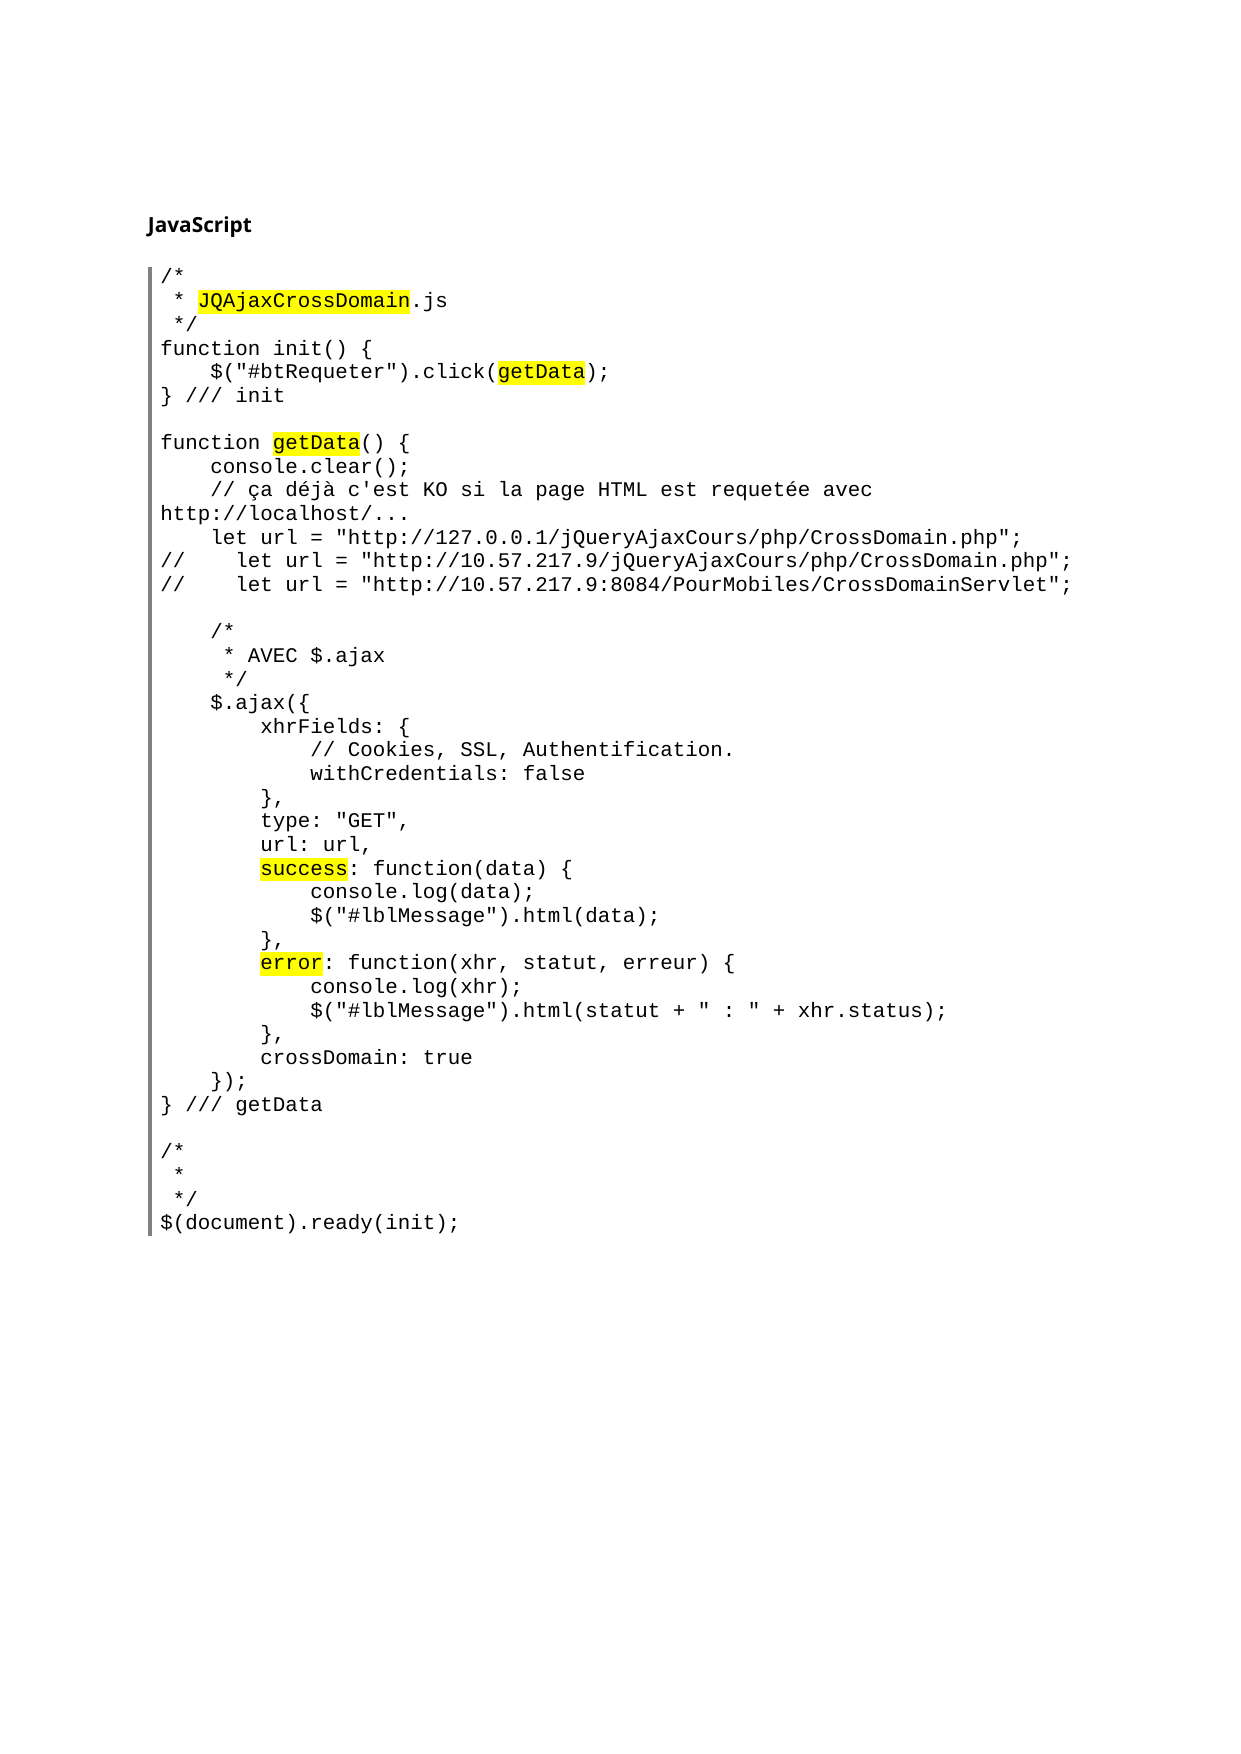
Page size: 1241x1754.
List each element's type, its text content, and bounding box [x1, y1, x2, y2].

text */ [152, 314, 1092, 337]
text $("#lblMessage").html(data); [152, 905, 1092, 929]
text $("#btRequeter").click(getData); [152, 361, 1092, 385]
text error: function(xhr, statut, erreur) { [152, 952, 1092, 976]
text * AVEC $.ajax [152, 645, 1092, 668]
text $.ajax({ [152, 692, 1092, 716]
text console.log(data); [152, 881, 1092, 905]
text type: "GET", [152, 810, 1092, 834]
text }, [152, 787, 1092, 810]
text }); [152, 1071, 1092, 1094]
text $(document).ready(init); [152, 1212, 1092, 1236]
text // Cookies, SSL, Authentification. [152, 739, 1092, 763]
text JavaScript [148, 210, 1092, 238]
text $("#lblMessage").html(statut + " : " + xhr.status); [152, 999, 1092, 1023]
text */ [152, 668, 1092, 692]
text function init() { [152, 337, 1092, 361]
text * [152, 1165, 1092, 1189]
text let url = "http://127.0.0.1/jQueryAjaxCours/php/CrossDomain.php"; [152, 527, 1092, 550]
text // let url = "http://10.57.217.9/jQueryAjaxCours/php/CrossDomain.php"; [152, 550, 1092, 574]
text // let url = "http://10.57.217.9:8084/PourMobiles/CrossDomainServlet"; [152, 574, 1092, 598]
text } /// init [152, 385, 1092, 408]
text success: function(data) { [152, 858, 1092, 881]
text /* [152, 1141, 1092, 1165]
text console.clear(); [152, 456, 1092, 479]
text url: url, [152, 834, 1092, 858]
text withCredentials: false [152, 763, 1092, 787]
text console.log(xhr); [152, 976, 1092, 999]
text function getData() { [152, 432, 1092, 456]
text }, [152, 929, 1092, 952]
text }, [152, 1023, 1092, 1047]
text /* [152, 267, 1092, 290]
text } /// getData [152, 1094, 1092, 1118]
text crossDomain: true [152, 1047, 1092, 1071]
text // ça déjà c'est KO si la page HTML est requetée avec http://localhost/... [152, 479, 1092, 527]
text */ [152, 1189, 1092, 1212]
text /* [152, 621, 1092, 645]
text * JQAjaxCrossDomain.js [152, 290, 1092, 314]
text xhrFields: { [152, 716, 1092, 739]
